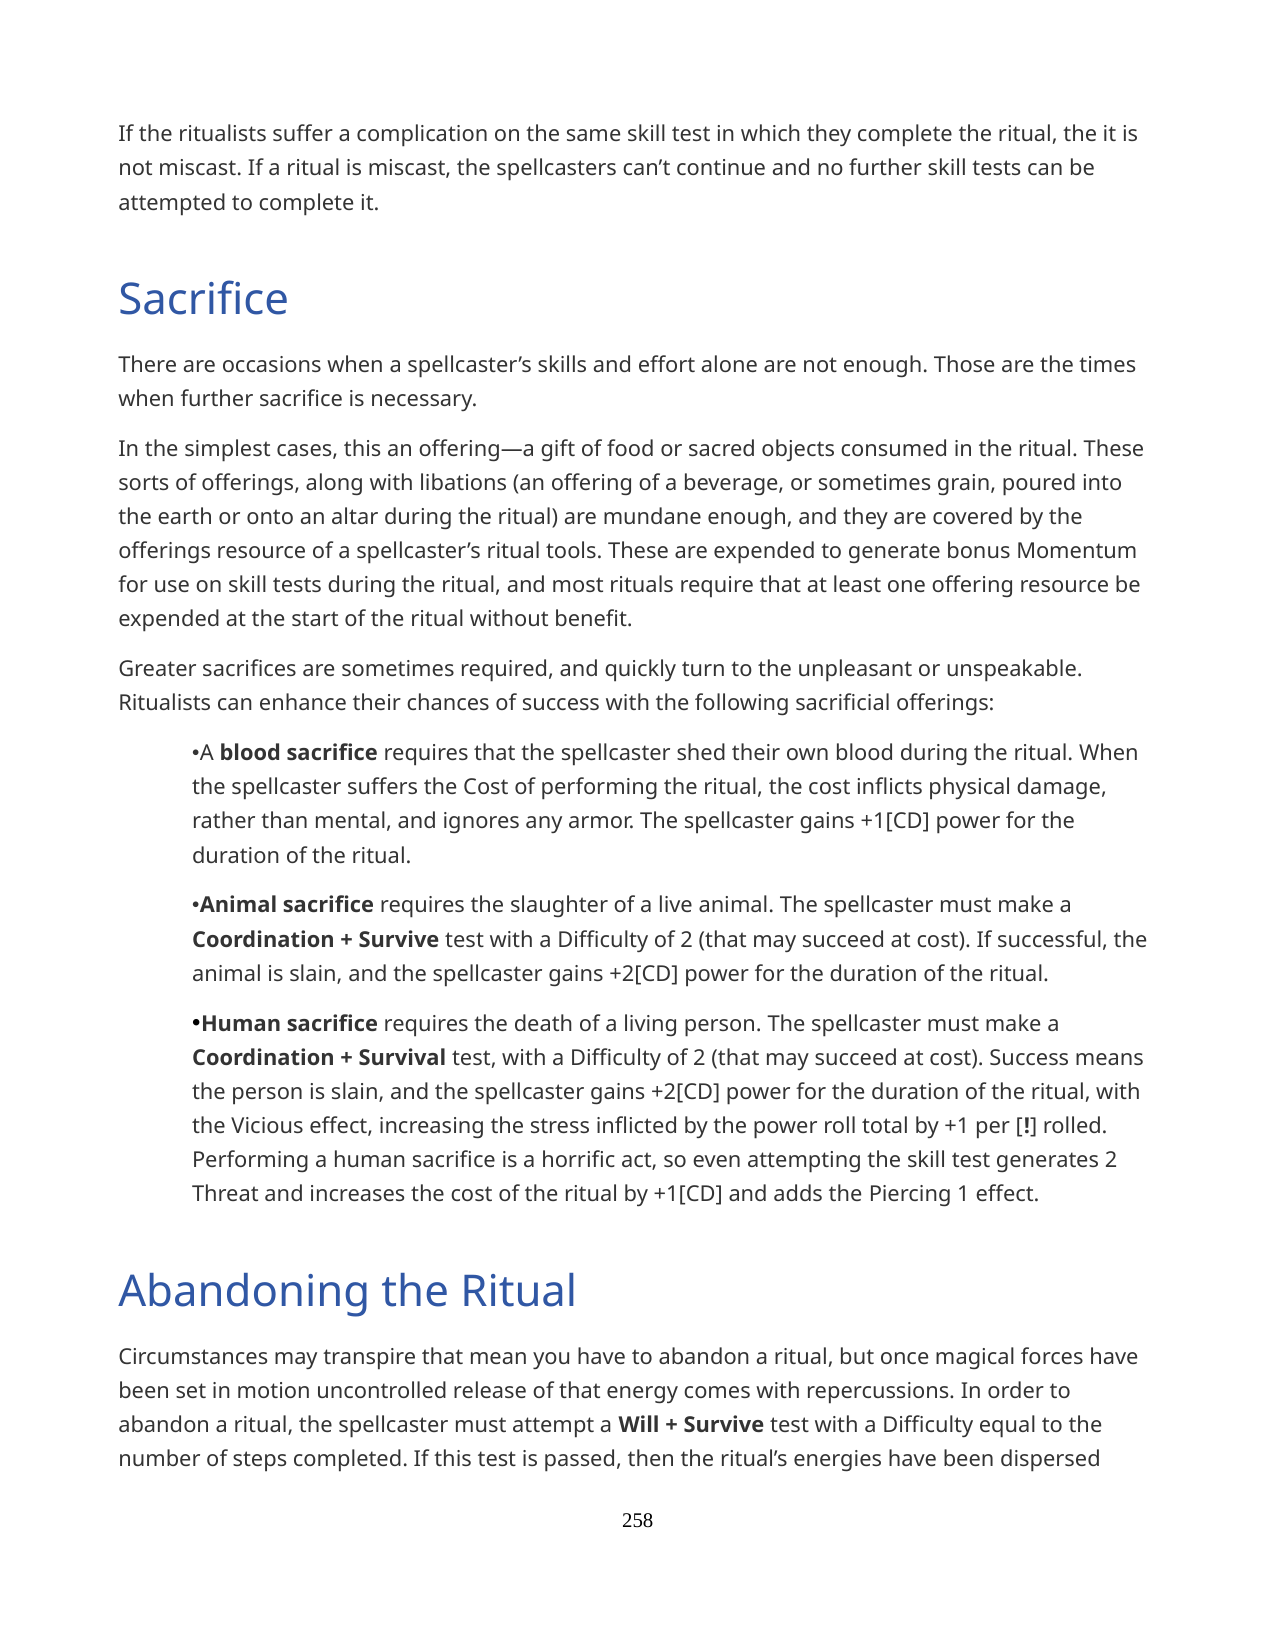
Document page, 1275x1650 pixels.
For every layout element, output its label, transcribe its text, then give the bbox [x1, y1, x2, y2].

subtitle Sacrifice [118, 267, 1157, 327]
text Greater sacrifices are sometimes required, and quickly turn to the unpleasant or unspeakable. Ritualists can enhance their chances of success with the following sacrificial offerings: [118, 653, 1157, 717]
list Human sacrifice requires the death of a living person. The spellcaster must make a Coordination + Survival test, with a Difficulty of 2 (that may succeed at cost). Success means the person is slain, and the spellcaster gains +2[CD] power for the duration of the ritual, with the Vicious effect, increasing the stress inflicted by the power roll total by +1 per [!] rolled. Performing a human sacrifice is a horrific act, so even attempting the skill test generates 2 Threat and increases the cost of the ritual by +1[CD] and adds the Piercing 1 effect. [118, 1008, 1157, 1208]
list A blood sacrifice requires that the spellcaster shed their own blood during the ritual. When the spellcaster suffers the Cost of performing the ritual, the cost inflicts physical damage, rather than mental, and ignores any armor. The spellcaster gains +1[CD] power for the duration of the ritual. [118, 737, 1157, 869]
text If the ritualists suffer a complication on the same skill test in which they complete the ritual, the it is not miscast. If a ritual is miscast, the spellcasters can’t continue and no further skill tests can be attempted to complete it. [118, 118, 1157, 216]
subtitle Abandoning the Ritual [118, 1259, 1157, 1319]
list Animal sacrifice requires the slaughter of a live animal. The spellcaster must make a Coordination + Survive test with a Difficulty of 2 (that may succeed at cost). If successful, the animal is slain, and the spellcaster gains +2[CD] power for the duration of the ritual. [118, 889, 1157, 988]
text There are occasions when a spellcaster’s skills and effort alone are not enough. Those are the times when further sacrifice is necessary. [118, 349, 1157, 413]
text In the simplest cases, this an offering—a gift of food or sacred objects consumed in the ritual. These sorts of offerings, along with libations (an offering of a beverage, or sometimes grain, poured into the earth or onto an altar during the ritual) are mundane enough, and they are covered by the offerings resource of a spellcaster’s ritual tools. These are expended to generate bonus Momentum for use on skill tests during the ritual, and most rituals require that at least one offering resource be expended at the start of the ritual without benefit. [118, 433, 1157, 633]
text Circumstances may transpire that mean you have to abandon a ritual, but once magical forces have been set in motion uncontrolled release of that energy comes with repercussions. In order to abandon a ritual, the spellcaster must attempt a Will + Survive test with a Difficulty equal to the number of steps completed. If this test is passed, then the ritual’s energies have been dispersed [118, 1341, 1157, 1473]
